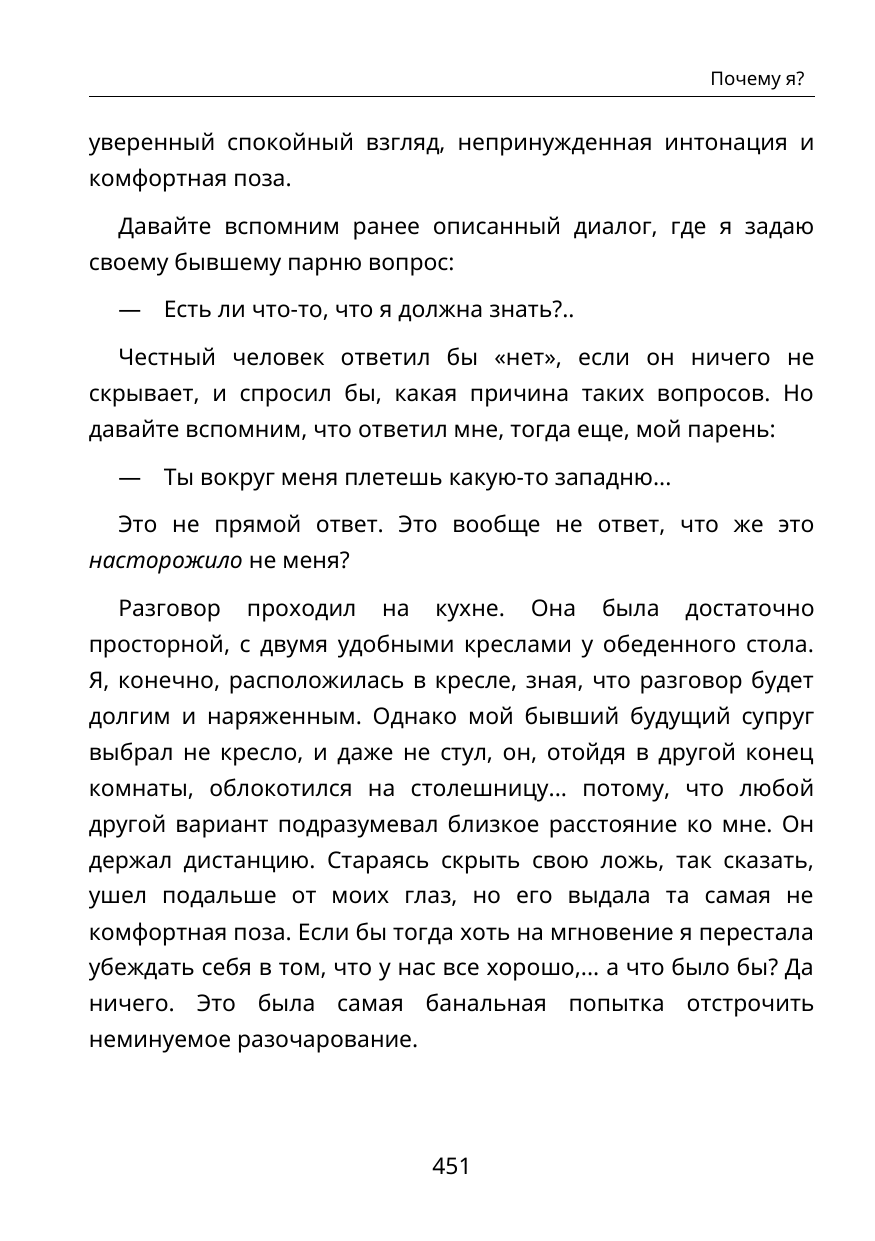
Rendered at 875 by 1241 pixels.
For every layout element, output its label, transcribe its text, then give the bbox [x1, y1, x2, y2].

text Давайте вспомним ранее описанный диалог, где я задаю своему бывшему парню вопрос: [88, 210, 815, 277]
list Есть ли что-то, что я должна знать?.. [88, 293, 815, 324]
list Ты вокруг меня плетешь какую-то западню... [88, 461, 815, 492]
text Разговор проходил на кухне. Она была достаточно просторной, с двумя удобными креслами у обеденного стола. Я, конечно, расположилась в кресле, зная, что разговор будет долгим и наряженным. Однако мой бывший будущий супруг выбрал не кресло, и даже не стул, он, отойдя в другой конец комнаты, облокотился на столешницу... потому, что любой другой вариант подразумевал близкое расстояние ко мне. Он держал дистанцию. Стараясь скрыть свою ложь, так сказать, ушел подальше от моих глаз, но его выдала та самая не комфортная поза. Если бы тогда хоть на мгновение я перестала убеждать себя в том, что у нас все хорошо,... а что было бы? Да ничего. Это была самая банальная попытка отстрочить неминуемое разочарование. [88, 592, 815, 1054]
text уверенный спокойный взгляд, непринужденная интонация и комфортная поза. [88, 126, 815, 193]
text Честный человек ответил бы «нет», если он ничего не скрывает, и спросил бы, какая причина таких вопросов. Но давайте вспомним, что ответил мне, тогда еще, мой парень: [88, 341, 815, 444]
text Это не прямой ответ. Это вообще не ответ, что же это насторожило не меня? [88, 508, 815, 576]
